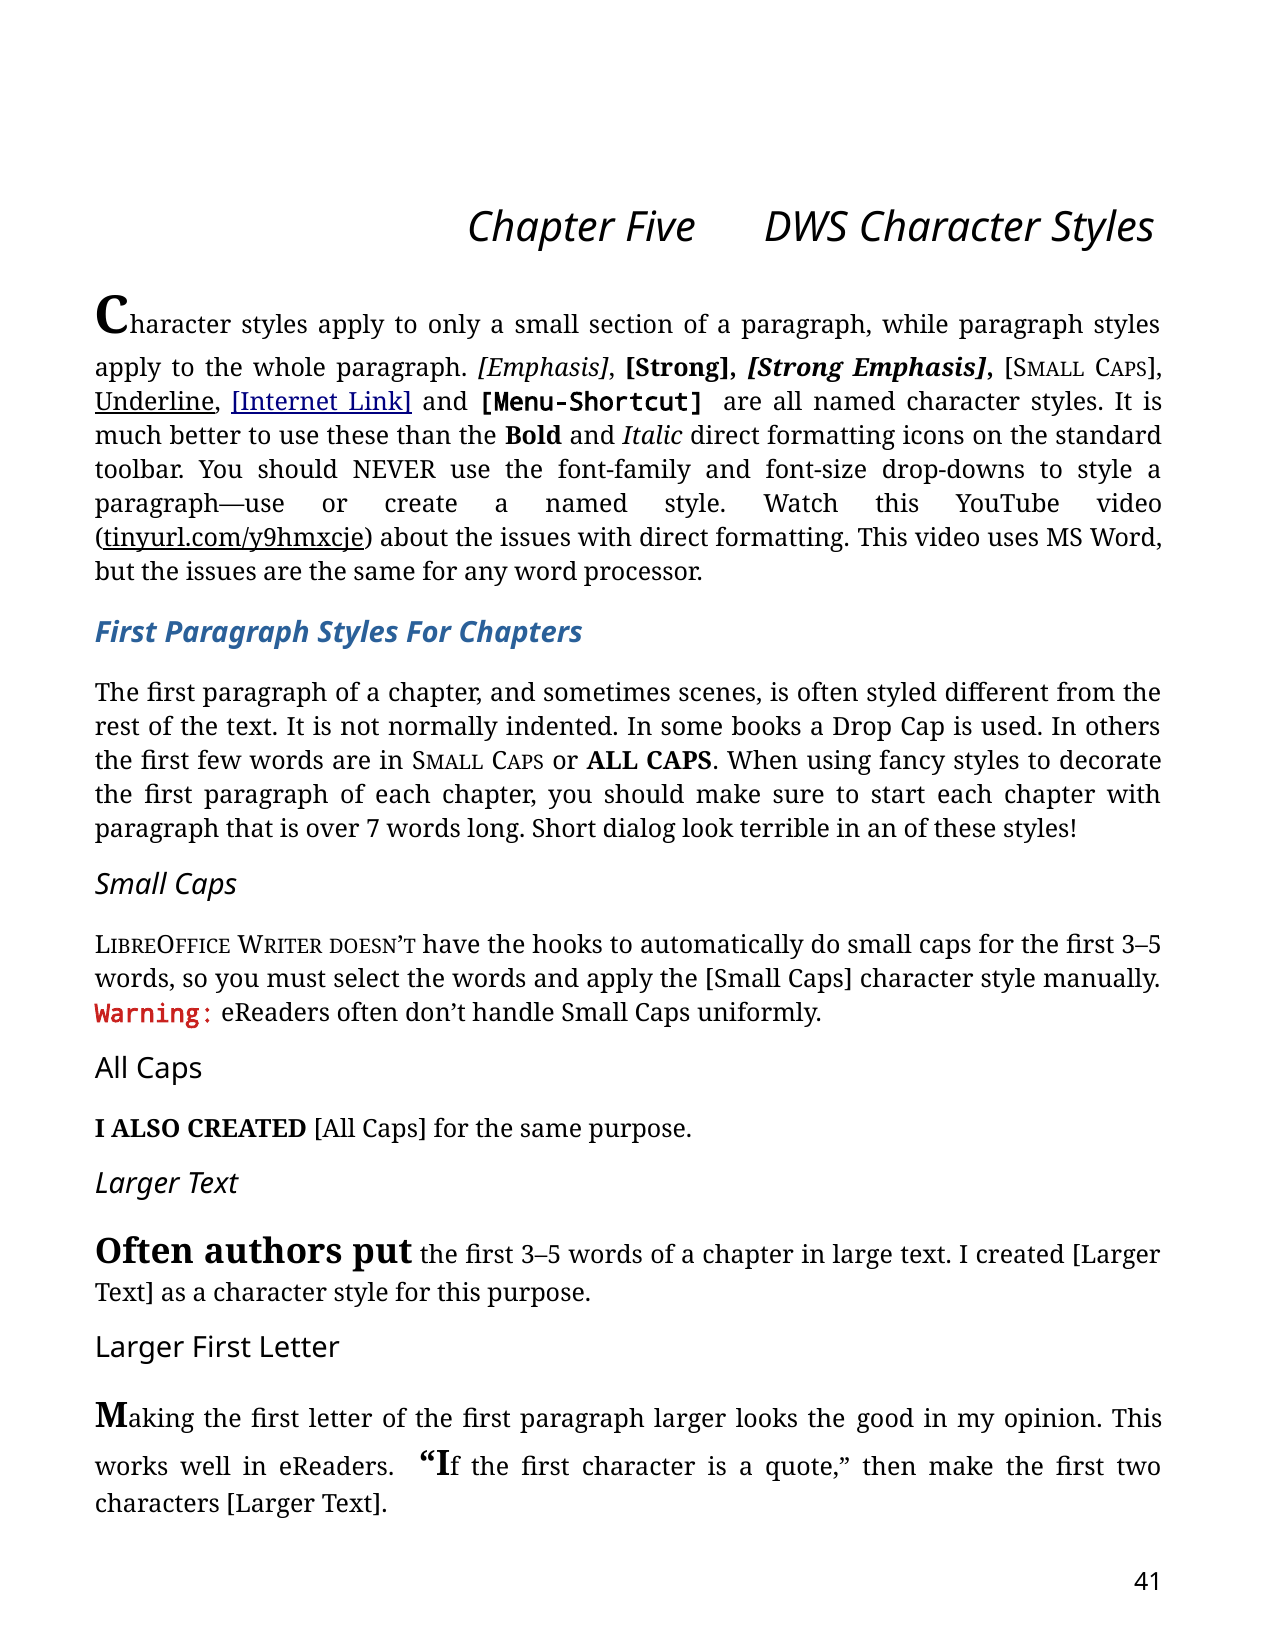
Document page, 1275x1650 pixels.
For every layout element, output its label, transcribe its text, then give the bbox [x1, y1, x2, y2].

text The first paragraph of a chapter, and sometimes scenes, is often styled different from the rest of the text. It is not normally indented. In some books a Drop Cap is used. In others the first few words are in Small Caps or ALL CAPS. When using fancy styles to decorate the first paragraph of each chapter, you should make sure to start each chapter with paragraph that is over 7 words long. Short dialog look terrible in an of these styles! [94, 675, 1162, 845]
text Making the first letter of the first paragraph larger looks the good in my opinion. This works well in eReaders. “If the first character is a quote,” then make the first two characters [Larger Text]. [94, 1390, 1162, 1519]
subtitle All Caps [94, 1047, 1162, 1087]
text Often authors put the first 3–5 words of a chapter in large text. I created [Larger Text] as a character style for this purpose. [94, 1226, 1162, 1308]
text I also created [All Caps] for the same purpose. [94, 1111, 1162, 1145]
subtitle Larger Text [94, 1163, 1162, 1202]
subtitle DWS Character Styles [94, 194, 1162, 257]
subtitle First Paragraph Styles for Chapters [94, 611, 1162, 651]
subtitle Larger First Letter [94, 1326, 1162, 1366]
subtitle Small Caps [94, 863, 1162, 903]
text Character styles apply to only a small section of a paragraph, while paragraph styles apply to the whole paragraph. [Emphasis], [Strong], [Strong Emphasis], [Small Caps], Underline, [Internet Link] and [Menu-Shortcut] are all named character styles. It is much better to use these than the Bold and Italic direct formatting icons on the standard toolbar. You should NEVER use the font-family and font-size drop-downs to style a paragraph—use or create a named style. Watch this YouTube video (tinyurl.com/y9hmxcje) about the issues with direct formatting. This video uses MS Word, but the issues are the same for any word processor. [94, 278, 1162, 588]
text LibreOffice Writer doesn’t have the hooks to automatically do small caps for the first 3–5 words, so you must select the words and apply the [Small Caps] character style manually. Warning: eReaders often don’t handle Small Caps uniformly. [94, 927, 1162, 1029]
